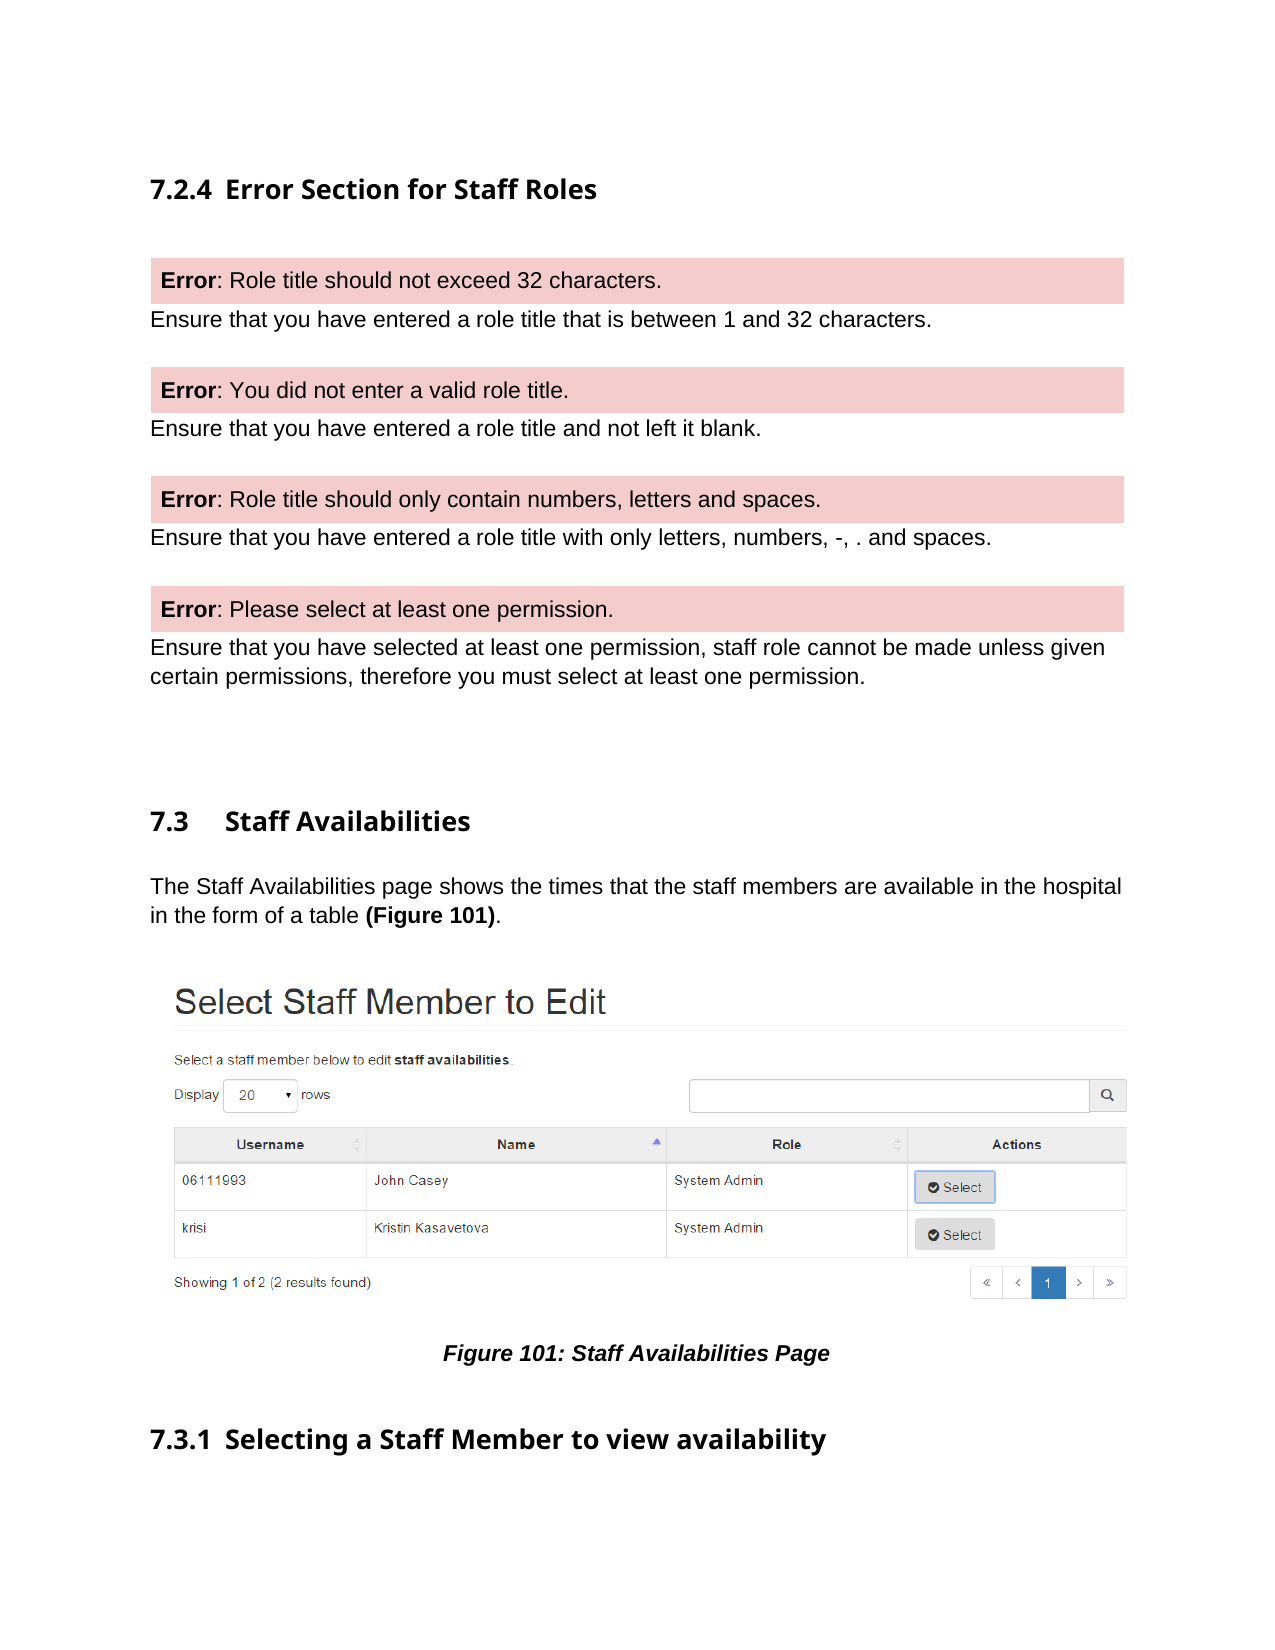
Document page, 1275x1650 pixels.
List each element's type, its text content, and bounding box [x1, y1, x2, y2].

subtitle 7.2.4 Error Section for Staff Roles [150, 171, 1125, 208]
picture [168, 980, 1144, 1319]
text The Staff Availabilities page shows the times that the staff members are available in the hospital in the form of a table (Figure 101). [150, 874, 1125, 929]
table_header Error: Please select at least one permission. [151, 586, 1124, 632]
text Ensure that you have entered a role title with only letters, numbers, -, . and spaces. [150, 525, 1125, 551]
text Ensure that you have selected at least one permission, staff role cannot be made unless given certain permissions, therefore you must select at least one permission. [150, 634, 1125, 689]
text Ensure that you have entered a role title that is between 1 and 32 characters. [150, 306, 1125, 332]
table_header Error: Role title should only contain numbers, letters and spaces. [151, 476, 1124, 523]
table_header Error: Role title should not exceed 32 characters. [151, 258, 1124, 304]
text Ensure that you have entered a role title and not left it blank. [150, 416, 1125, 441]
table_header Error: You did not enter a valid role title. [151, 367, 1124, 413]
subtitle 7.3.1 Selecting a Staff Member to view availability [150, 1420, 1125, 1457]
subtitle 7.3 Staff Availabilities [150, 802, 1125, 839]
text Figure 101: Staff Availabilities Page [150, 962, 1125, 1366]
